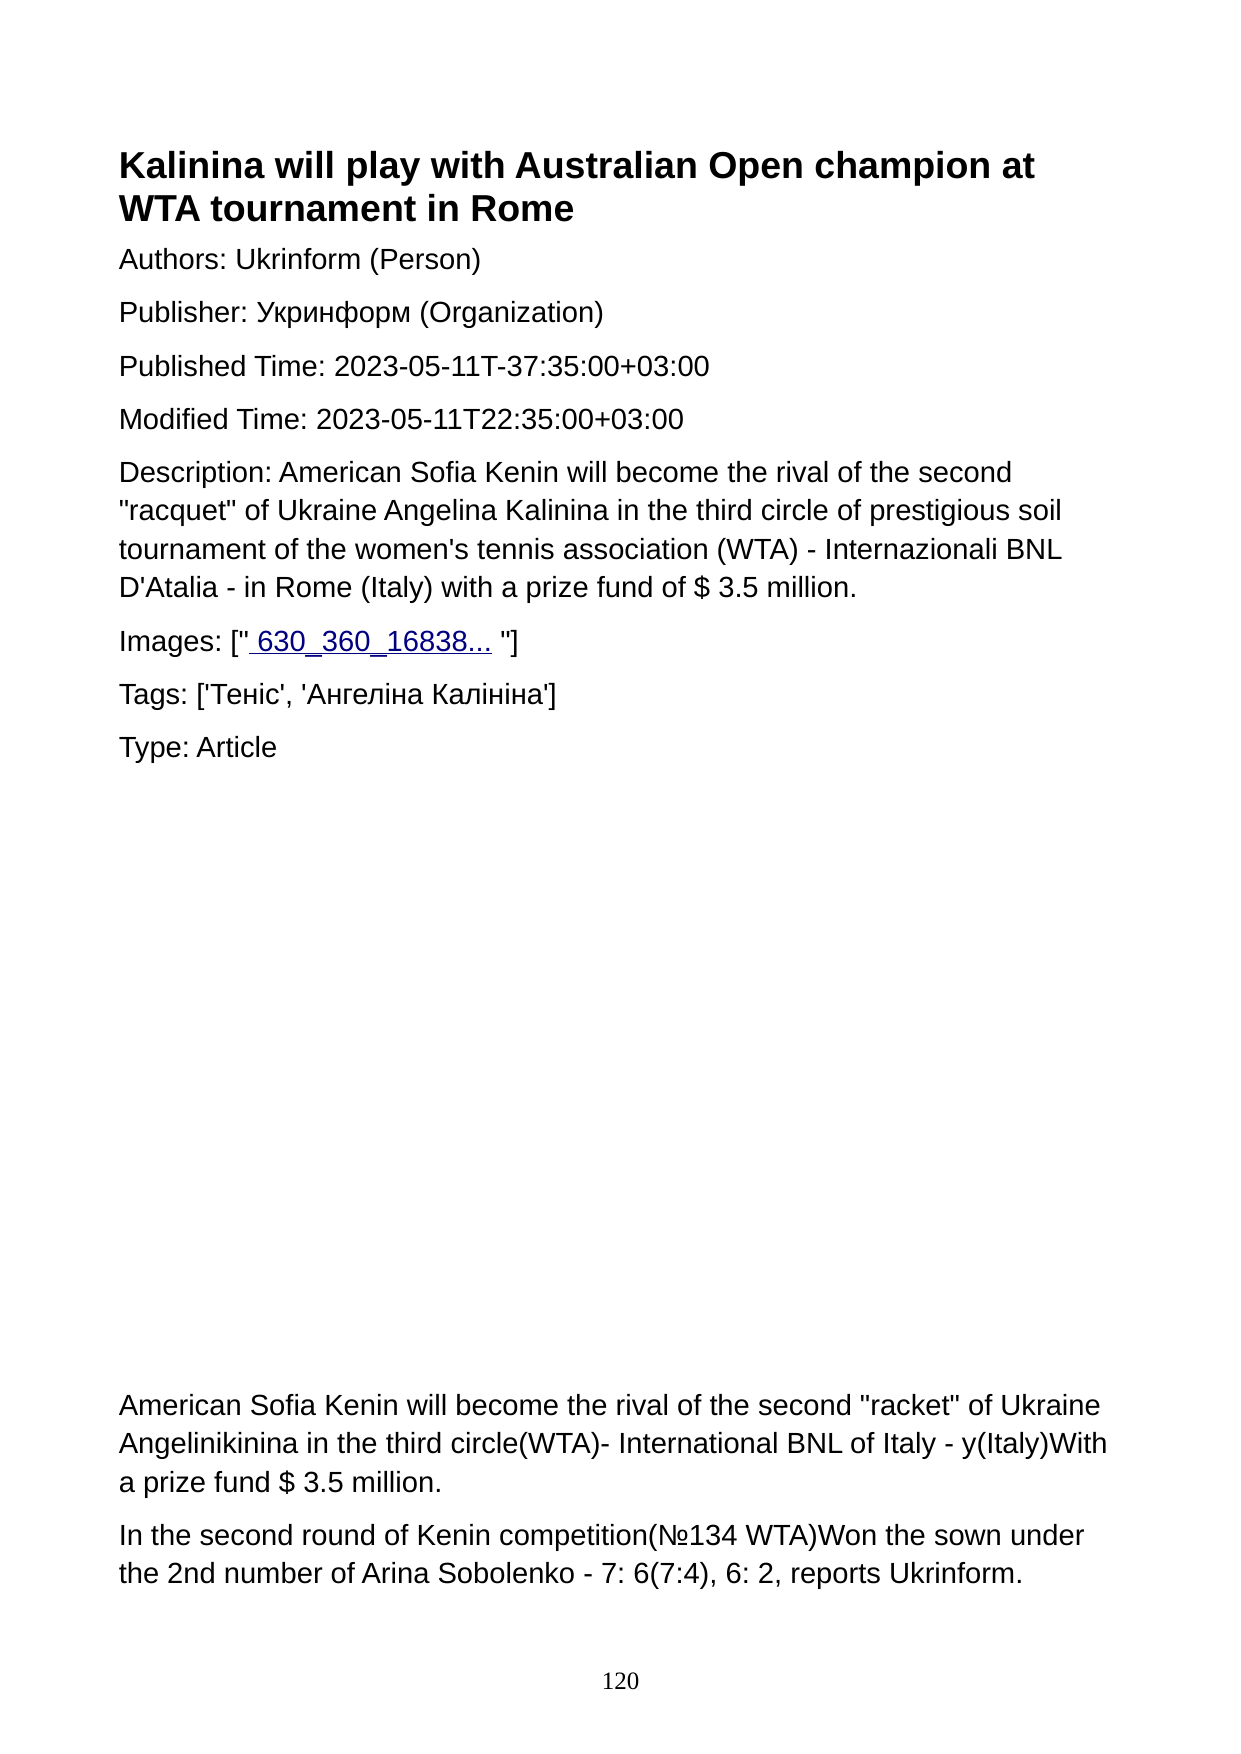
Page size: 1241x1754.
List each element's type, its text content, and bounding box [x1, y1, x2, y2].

text Description: American Sofia Kenin will become the rival of the second "racquet" of Ukraine Angelina Kalinina in the third circle of prestigious soil tournament of the women's tennis association (WTA) - Internazionali BNL D'Atalia - in Rome (Italy) with a prize fund of $ 3.5 million. [118, 455, 1122, 604]
text American Sofia Kenin will become the rival of the second "racket" of Ukraine Angelinikinina in the third circle(WTA)- International BNL of Italy - у(Italy)With a prize fund $ 3.5 million. [118, 783, 1122, 1498]
text Published Time: 2023-05-11T-37:35:00+03:00 [118, 348, 1122, 382]
text In the second round of Kenin competition(№134 WTA)Won the sown under the 2nd number of Arina Sobolenko - 7: 6(7:4), 6: 2, reports Ukrinform. [118, 1518, 1122, 1590]
text Images: [" 630_360_16838... "] [118, 623, 1122, 657]
text Type: Article [118, 730, 1122, 763]
text Modified Time: 2023-05-11T22:35:00+03:00 [118, 402, 1122, 435]
text Authors: Ukrinform (Person) [118, 242, 1122, 276]
text Publisher: Укринформ (Organization) [118, 295, 1122, 329]
subtitle Kalinina will play with Australian Open champion at WTA tournament in Rome [118, 143, 1122, 230]
text Tags: ['Теніс', 'Ангеліна Калініна'] [118, 677, 1122, 710]
